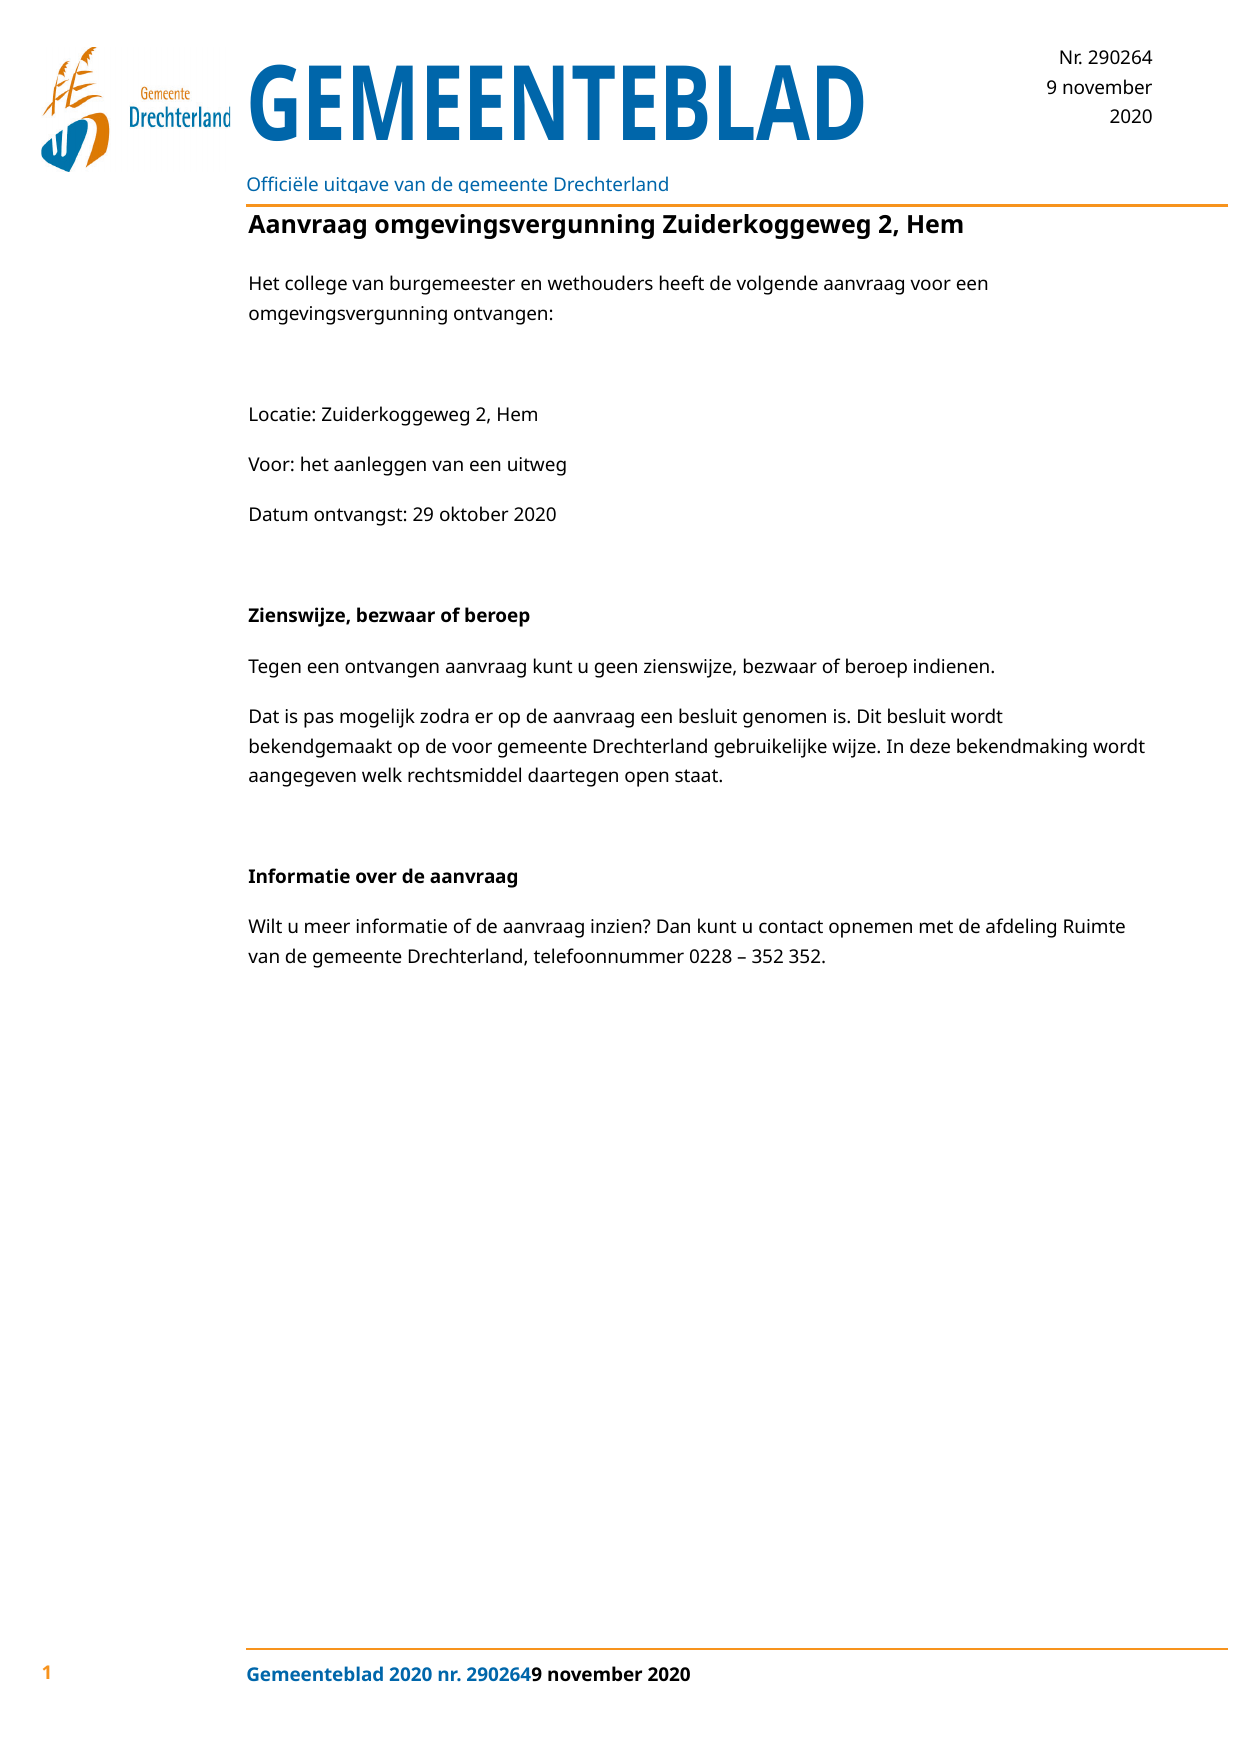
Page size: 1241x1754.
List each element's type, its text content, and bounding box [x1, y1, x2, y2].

text Datum ontvangst: 29 oktober 2020 [248, 502, 1152, 527]
text Informatie over de aanvraag [248, 863, 1152, 889]
picture [41, 158, 64, 172]
text Locatie: Zuiderkoggeweg 2, Hem [248, 401, 1152, 426]
text Dat is pas mogelijk zodra er op de aanvraag een besluit genomen is. Dit besluit wordt bekendgemaakt op de voor gemeente Drechterland gebruikelijke wijze. In deze bekendmaking wordt aangegeven welk rechtsmiddel daartegen open staat. [248, 703, 1152, 788]
text Wilt u meer informatie of de aanvraag inzien? Dan kunt u contact opnemen met de afdeling Ruimte van de gemeente Drechterland, telefoonnummer 0228 – 352 352. [248, 914, 1152, 969]
picture [41, 47, 231, 172]
text Aanvraag omgevingsvergunning Zuiderkoggeweg 2, Hem [248, 207, 1152, 241]
picture [226, 115, 231, 124]
text Zienswijze, bezwaar of beroep [248, 602, 1152, 628]
text Het college van burgemeester en wethouders heeft de volgende aanvraag voor een omgevingsvergunning ontvangen: [248, 270, 1152, 326]
text Tegen een ontvangen aanvraag kunt u geen zienswijze, bezwaar of beroep indienen. [248, 653, 1152, 678]
text Voor: het aanleggen van een uitweg [248, 451, 1152, 477]
